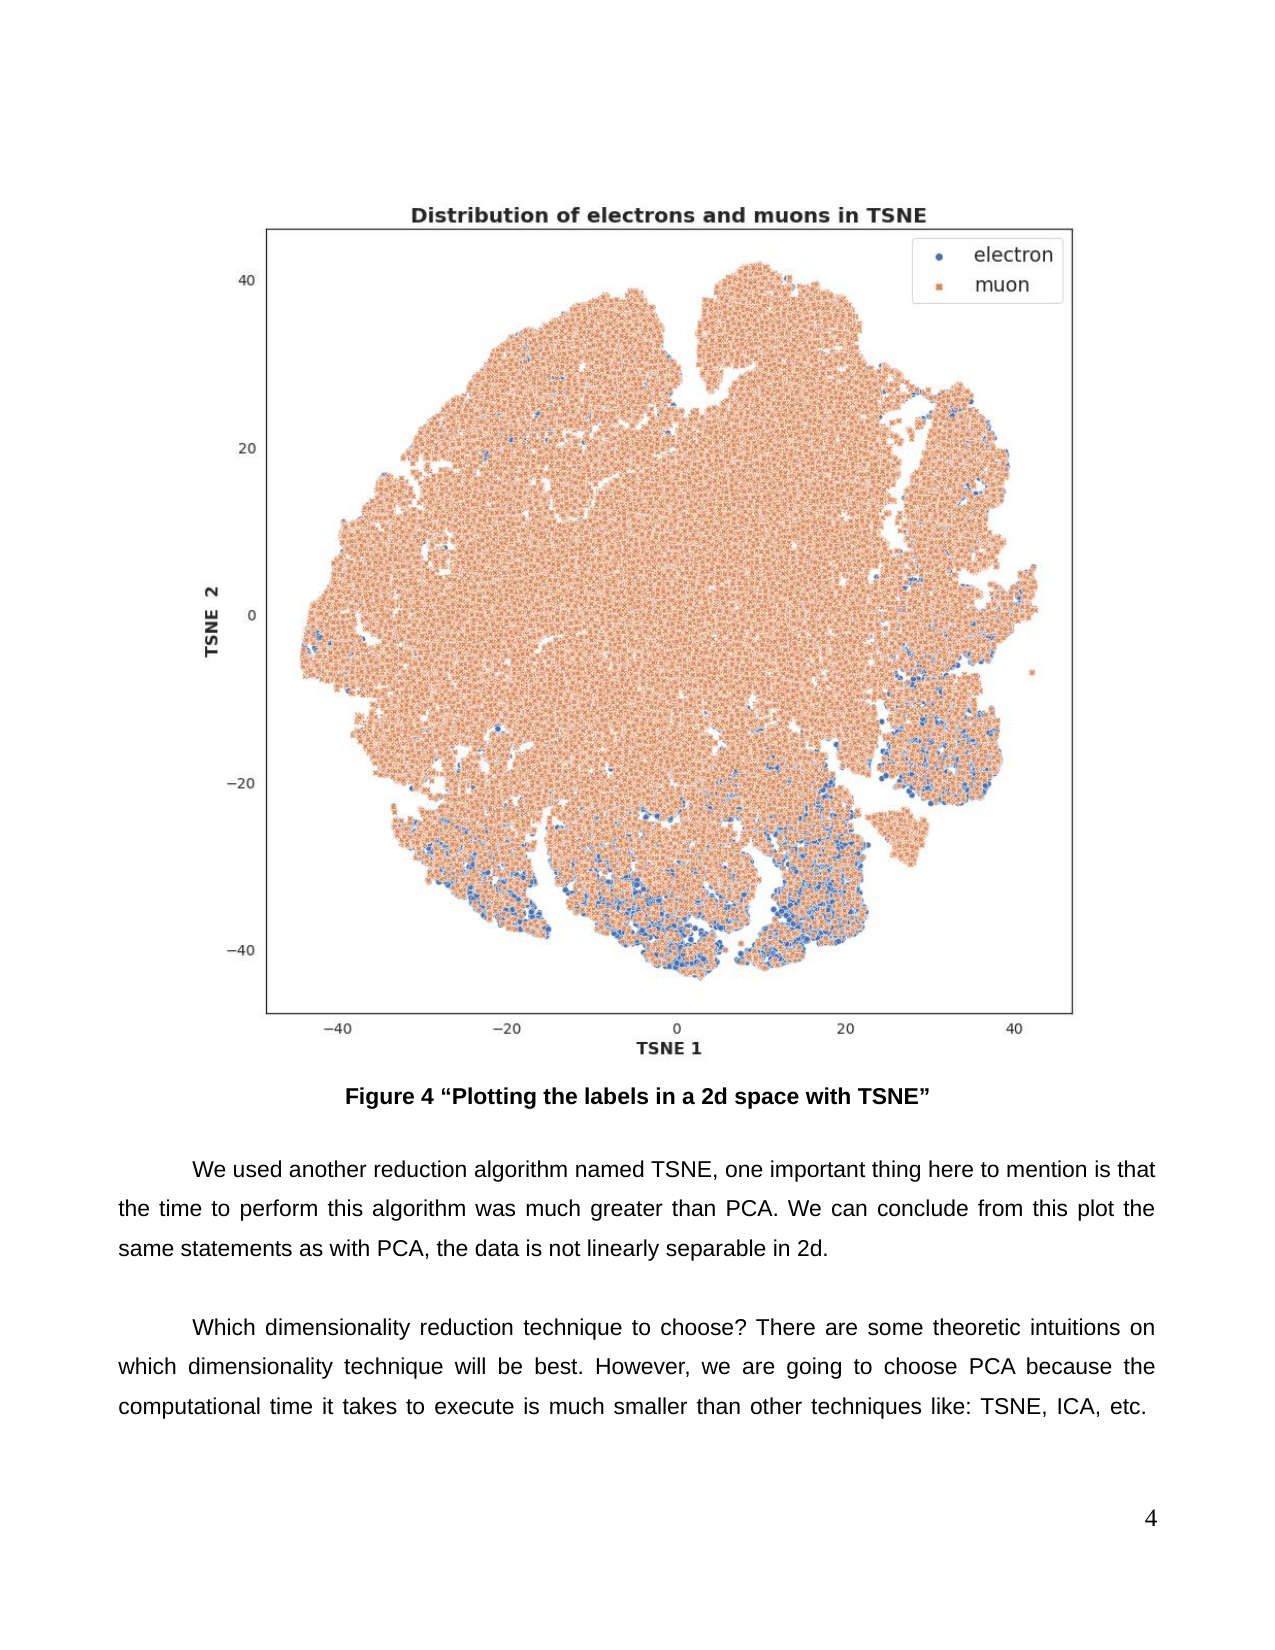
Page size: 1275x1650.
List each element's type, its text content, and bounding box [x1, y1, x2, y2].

text Which dimensionality reduction technique to choose? There are some theoretic intuitions on which dimensionality technique will be best. However, we are going to choose PCA because the computational time it takes to execute is much smaller than other techniques like: TSNE, ICA, etc. [118, 1314, 1157, 1419]
picture [188, 191, 1087, 1073]
text We used another reduction algorithm named TSNE, one important thing here to mention is that the time to perform this algorithm was much greater than PCA. We can conclude from this plot the same statements as with PCA, the data is not linearly separable in 2d. [118, 1156, 1157, 1261]
text Figure 4 “Plotting the labels in a 2d space with TSNE” [118, 176, 1157, 1109]
